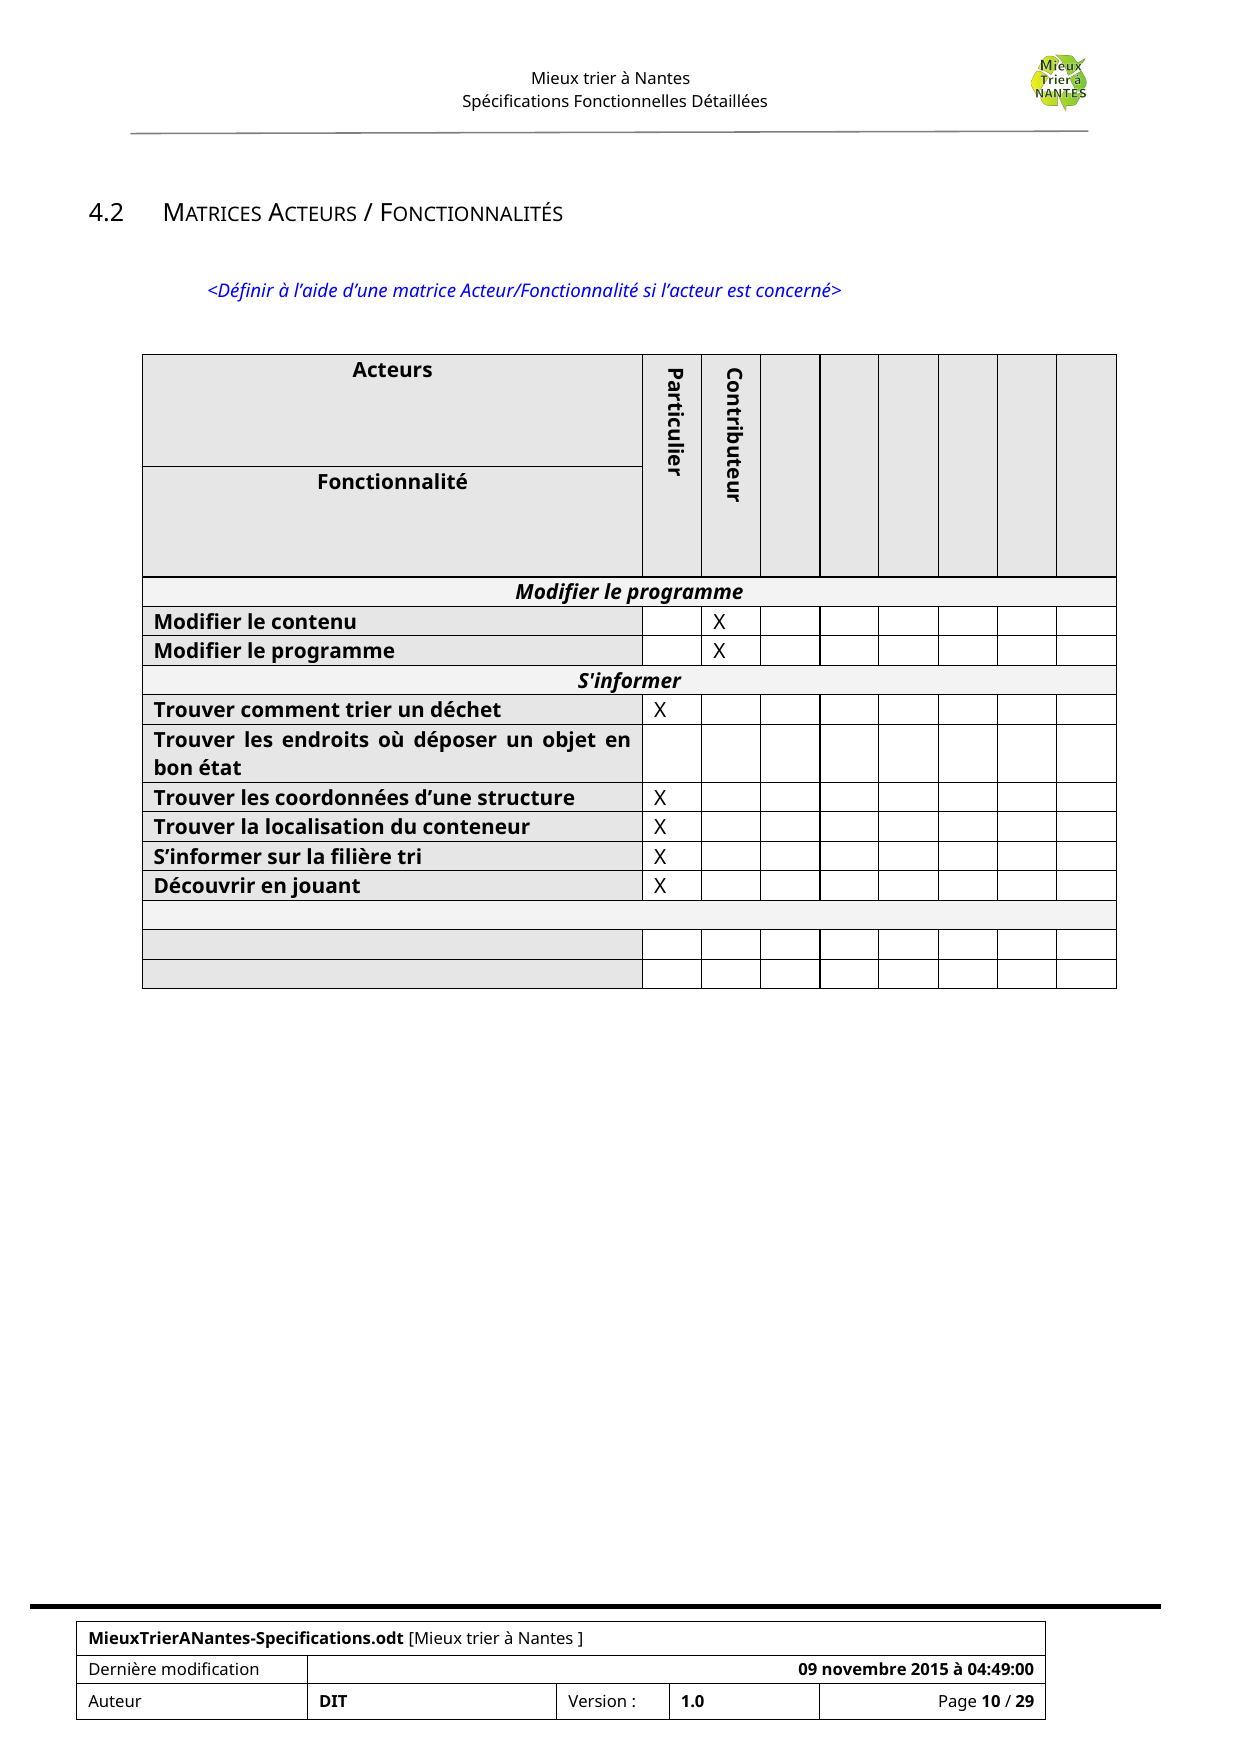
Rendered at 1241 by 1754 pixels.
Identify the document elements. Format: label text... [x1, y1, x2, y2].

table_cell [702, 783, 760, 811]
table_cell [998, 695, 1056, 724]
table_cell [998, 930, 1056, 959]
table_cell [821, 783, 878, 811]
table_cell X [643, 812, 701, 841]
table_cell [821, 842, 878, 870]
table_cell [879, 871, 938, 900]
table_cell [702, 930, 760, 959]
table_cell [1057, 636, 1116, 665]
table_cell [998, 607, 1056, 635]
table_cell [702, 960, 760, 988]
table_cell Trouver les endroits où déposer un objet en bon état [143, 725, 642, 782]
table_cell [821, 930, 878, 959]
table_cell [1057, 725, 1116, 782]
table_header [939, 355, 997, 576]
table_cell [879, 607, 938, 635]
table_cell [643, 636, 701, 665]
table_header Particulier [643, 355, 701, 576]
table_cell [761, 812, 819, 841]
table_header [761, 355, 819, 576]
table_cell [939, 812, 997, 841]
table_cell [998, 871, 1056, 900]
table_cell [761, 930, 819, 959]
table_cell [879, 960, 938, 988]
table_cell [939, 725, 997, 782]
table_cell X [702, 636, 760, 665]
table_cell [879, 695, 938, 724]
table_cell [939, 960, 997, 988]
table_cell [1057, 930, 1116, 959]
table_cell Modifier le programme [143, 578, 1116, 606]
table_cell [821, 960, 878, 988]
table_cell [879, 812, 938, 841]
table_cell Trouver la localisation du conteneur [143, 812, 642, 841]
table_cell [939, 695, 997, 724]
table_cell [998, 842, 1056, 870]
table_cell [761, 607, 819, 635]
table_cell [998, 960, 1056, 988]
table_cell Fonctionnalité [143, 467, 642, 576]
subtitle Matrices Acteurs / Fonctionnalités [89, 194, 1137, 228]
table_cell [998, 783, 1056, 811]
table_cell [761, 960, 819, 988]
table_cell [1057, 607, 1116, 635]
table_cell [1057, 842, 1116, 870]
table_cell [1057, 812, 1116, 841]
table_cell [939, 607, 997, 635]
table_cell [998, 725, 1056, 782]
table_cell [761, 695, 819, 724]
table_cell [939, 842, 997, 870]
table_header [1057, 355, 1116, 576]
table_cell [702, 695, 760, 724]
table_cell [1057, 695, 1116, 724]
table_cell [761, 636, 819, 665]
table_header [821, 355, 878, 576]
table_cell Modifier le programme [143, 636, 642, 665]
table_cell [1057, 871, 1116, 900]
table_cell [939, 636, 997, 665]
table_cell [643, 607, 701, 635]
table_cell [702, 871, 760, 900]
text <Définir à l’aide d’une matrice Acteur/Fonctionnalité si l’acteur est concerné> [207, 278, 1124, 303]
table_cell [879, 783, 938, 811]
table_cell [702, 812, 760, 841]
table_cell [1057, 960, 1116, 988]
table_header Acteurs [143, 355, 642, 466]
table_cell X [643, 842, 701, 870]
table_cell X [702, 607, 760, 635]
table_cell [821, 636, 878, 665]
table_cell [879, 636, 938, 665]
table_cell [702, 842, 760, 870]
table_cell S'informer [143, 666, 1116, 694]
table_cell [761, 871, 819, 900]
table_cell [643, 930, 701, 959]
table_cell [998, 636, 1056, 665]
table_cell [143, 960, 642, 988]
table_cell [939, 930, 997, 959]
table_cell [643, 725, 701, 782]
table_cell [879, 930, 938, 959]
table_cell X [643, 695, 701, 724]
table_cell [761, 783, 819, 811]
table_cell [761, 725, 819, 782]
table_cell [939, 871, 997, 900]
table_cell X [643, 783, 701, 811]
table_cell [821, 607, 878, 635]
table_cell [879, 725, 938, 782]
table_cell [821, 725, 878, 782]
table_cell Découvrir en jouant [143, 871, 642, 900]
table_cell [643, 960, 701, 988]
table_cell Modifier le contenu [143, 607, 642, 635]
table_cell [143, 901, 1116, 929]
table_cell Trouver les coordonnées d’une structure [143, 783, 642, 811]
table_cell [702, 725, 760, 782]
picture [1029, 52, 1089, 112]
table_header [879, 355, 938, 576]
table_cell [1057, 783, 1116, 811]
table_cell [821, 871, 878, 900]
table_cell [821, 695, 878, 724]
table_cell [998, 812, 1056, 841]
table_cell [939, 783, 997, 811]
table_cell [761, 842, 819, 870]
table_header Contributeur [702, 355, 760, 576]
table_cell [143, 930, 642, 959]
table_cell S’informer sur la filière tri [143, 842, 642, 870]
table_cell [821, 812, 878, 841]
table_cell Trouver comment trier un déchet [143, 695, 642, 724]
table_header [998, 355, 1056, 576]
table_cell [879, 842, 938, 870]
table_cell X [643, 871, 701, 900]
